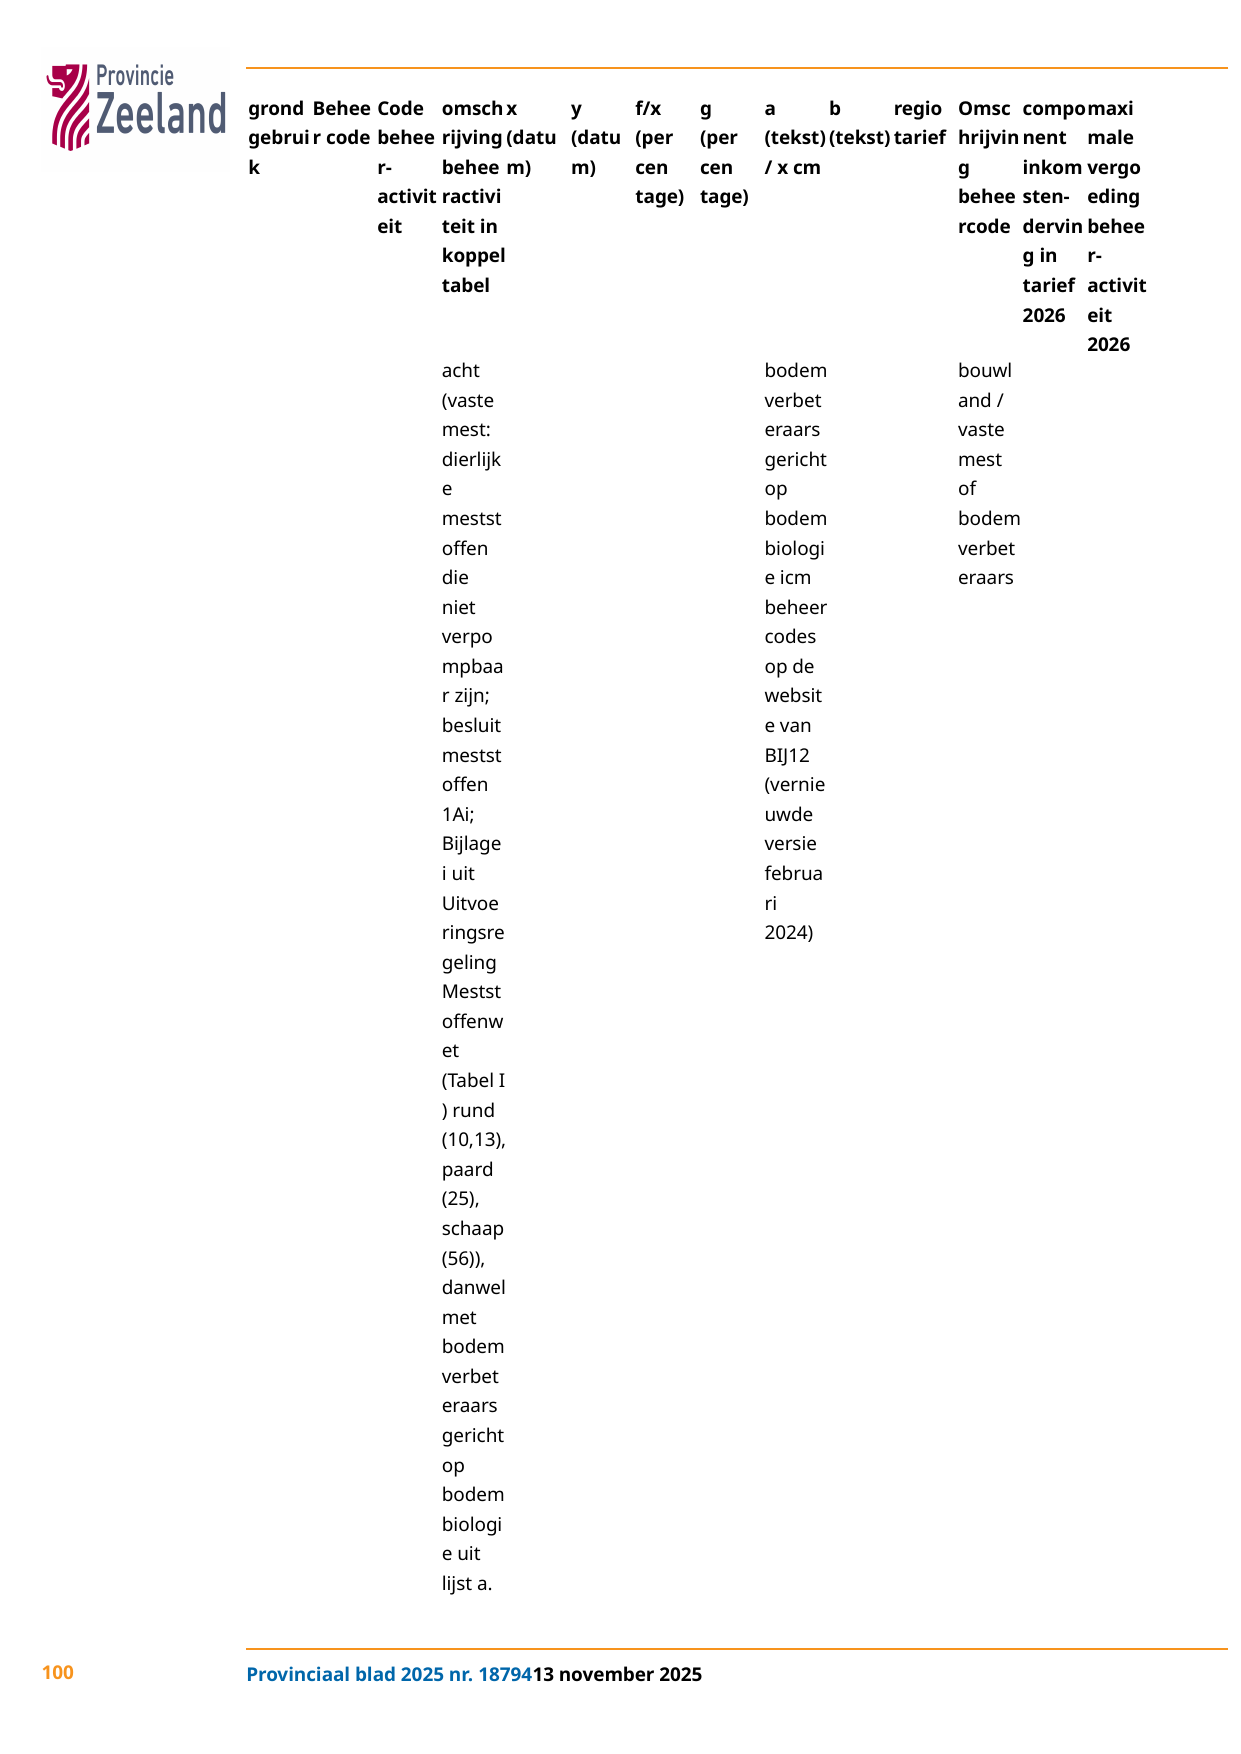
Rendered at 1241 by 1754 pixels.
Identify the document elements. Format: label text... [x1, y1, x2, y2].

table_cell [1087, 357, 1152, 1596]
table_header a (tekst) / x cm [764, 95, 829, 357]
table_cell [1023, 357, 1087, 1596]
table_header f/x (per cen tage) [635, 95, 700, 357]
table_cell acht (vaste mest: dierlijke meststoffen die niet verpompbaar zijn; besluit meststoffen 1Ai; Bijlage i uit Uitvoeringsregeling Meststoffenwet (Tabel I ) rund (10,13), paard (25), schaap (56)), danwel met bodemverbeteraars gericht op bodembiologie uit lijst a. [442, 357, 506, 1596]
table_header grond gebruik [248, 95, 312, 357]
table_cell [377, 357, 442, 1596]
table_cell bouwland / vaste mest of bodemverbeteraars [958, 357, 1022, 1596]
picture [41, 47, 231, 172]
table_header y (datum) [571, 95, 635, 357]
table_header b (tekst) [829, 95, 893, 357]
table_cell [635, 357, 700, 1596]
table_cell [829, 357, 893, 1596]
table_header g (per cen tage) [700, 95, 764, 357]
table_header Code beheer-activiteit [377, 95, 442, 357]
table_cell [894, 357, 958, 1596]
table_header omschrijving beheeractiviteit in koppeltabel [442, 95, 506, 357]
table_cell [506, 357, 571, 1596]
table_header Omschrijving beheercode [958, 95, 1022, 357]
table_header component inkomsten-derving in tarief 2026 [1023, 95, 1087, 357]
table_header Beheer code [313, 95, 377, 357]
table_cell [700, 357, 764, 1596]
table_cell [571, 357, 635, 1596]
table_cell [313, 357, 377, 1596]
table_cell bodemverbeteraars gericht op bodembiologie icm beheercodes op de website van BIJ12 (vernieuwde versie februari 2024) [764, 357, 829, 1596]
table_header x (datum) [506, 95, 571, 357]
table_header regio tarief [894, 95, 958, 357]
table_cell [248, 357, 312, 1596]
table_header maximale vergoeding beheer-activiteit 2026 [1087, 95, 1152, 357]
